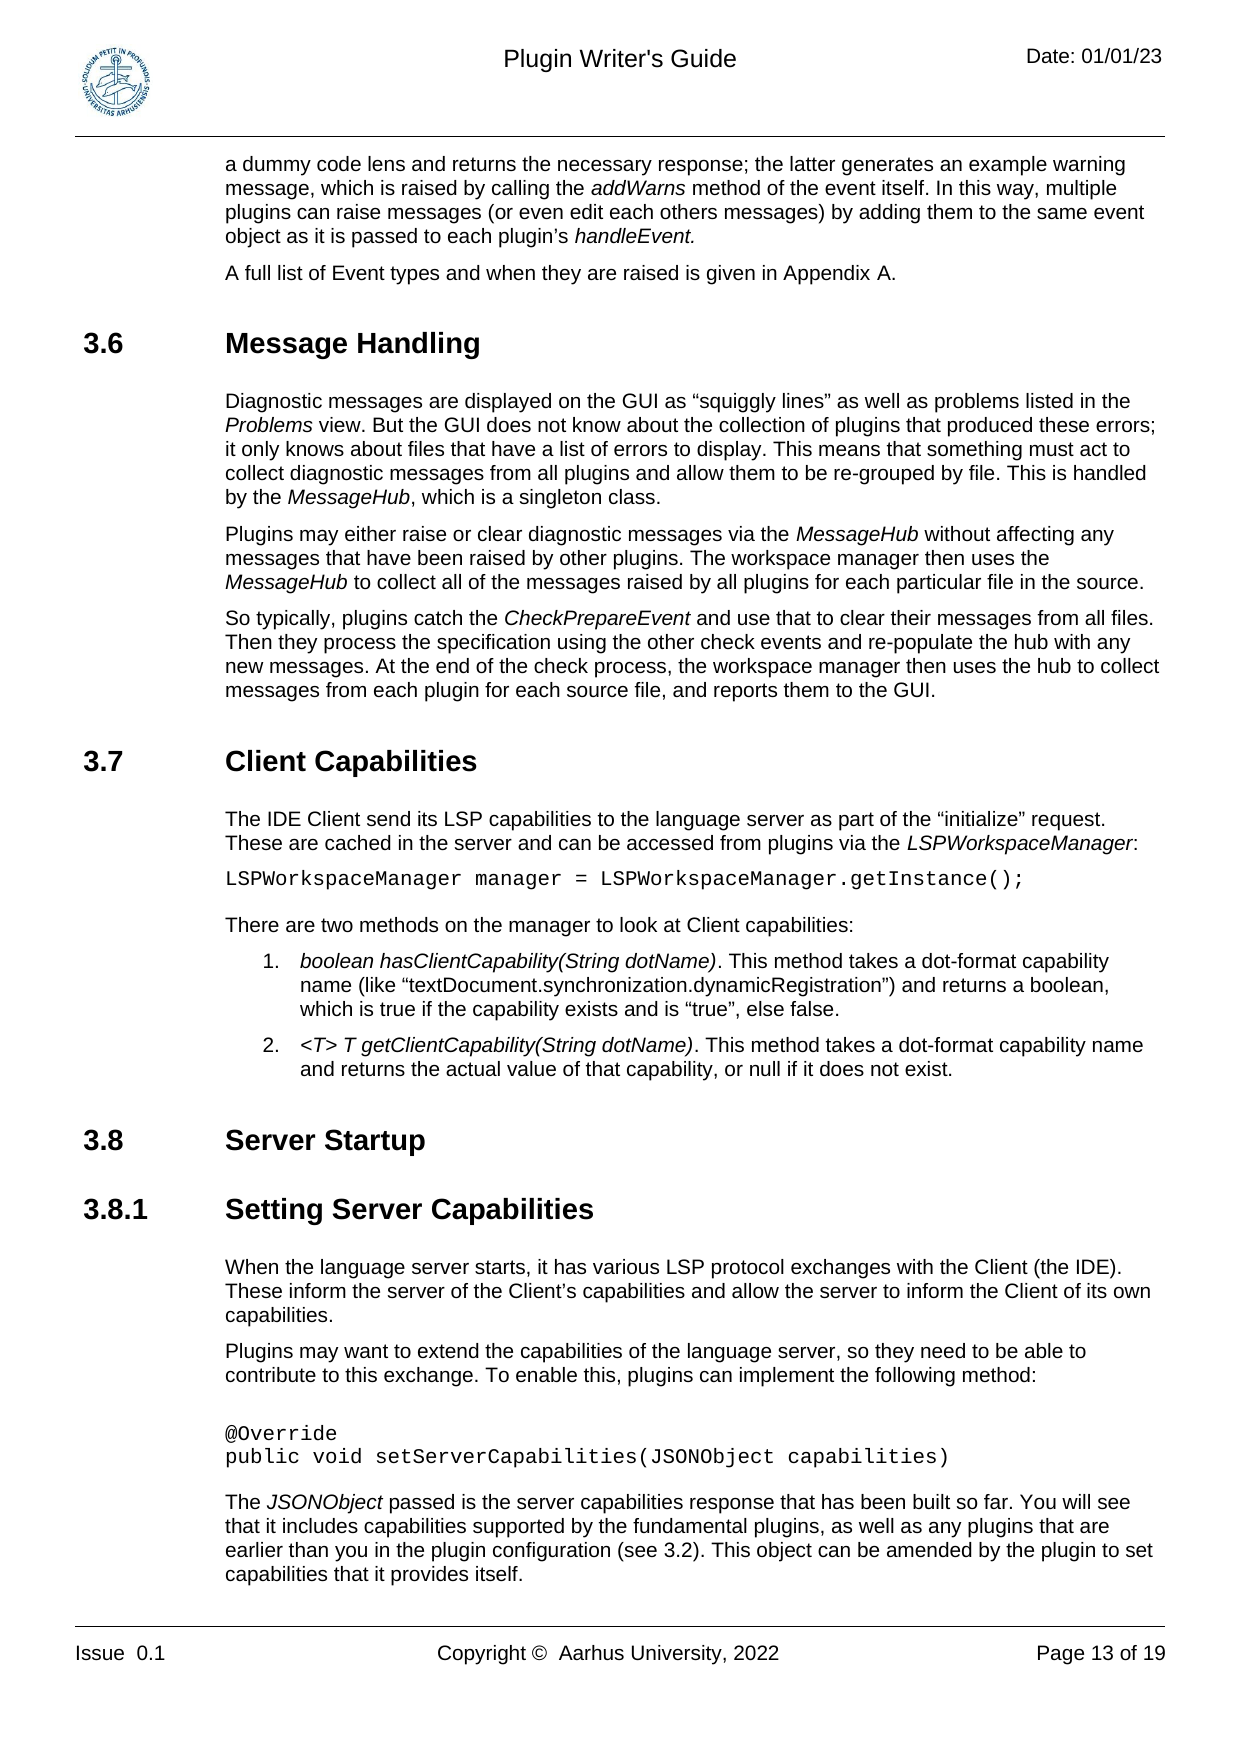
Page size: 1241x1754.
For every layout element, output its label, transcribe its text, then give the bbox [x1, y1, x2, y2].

subtitle Server Startup [75, 1124, 1165, 1157]
subtitle Client Capabilities [75, 745, 1165, 777]
picture [78, 44, 153, 120]
text a dummy code lens and returns the necessary response; the latter generates an example warning message, which is raised by calling the addWarns method of the event itself. In this way, multiple plugins can raise messages (or even edit each others messages) by adding them to the same event object as it is passed to each plugin’s handleEvent. [225, 152, 1165, 248]
list boolean hasClientCapability(String dotName). This method takes a dot-format capability name (like “textDocument.synchronization.dynamicRegistration”) and returns a boolean, which is true if the capability exists and is “true”, else false. [262, 949, 1165, 1021]
list <T> T getClientCapability(String dotName). This method takes a dot-format capability name and returns the actual value of that capability, or null if it does not exist. [262, 1034, 1165, 1082]
text The JSONObject passed is the server capabilities response that has been built so far. You will see that it includes capabilities supported by the fundamental plugins, as well as any plugins that are earlier than you in the plugin configuration (see 3.2). This object can be amended by the plugin to set capabilities that it provides itself. [225, 1490, 1165, 1586]
text Diagnostic messages are displayed on the GUI as “squiggly lines” as well as problems listed in the Problems view. But the GUI does not know about the collection of plugins that produced these errors; it only knows about files that have a list of errors to display. This means that something must act to collect diagnostic messages from all plugins and allow them to be re-grouped by file. This is handled by the MessageHub, which is a singleton class. [225, 390, 1165, 509]
text @Override [225, 1423, 1165, 1445]
text Plugins may want to extend the capabilities of the language server, so they need to be able to contribute to this exchange. To enable this, plugins can implement the following method: [225, 1340, 1165, 1388]
text There are two methods on the manager to look at Client capabilities: [225, 913, 1165, 937]
subtitle Message Handling [75, 327, 1165, 360]
text When the language server starts, it has various LSP protocol exchanges with the Client (the IDE). These inform the server of the Client’s capabilities and allow the server to inform the Client of its own capabilities. [225, 1255, 1165, 1327]
text So typically, plugins catch the CheckPrepareEvent and use that to clear their messages from all files. Then they process the specification using the other check events and re-populate the hub with any new messages. At the end of the check process, the workspace manager then uses the hub to collect messages from each plugin for each source file, and reports them to the GUI. [225, 606, 1165, 702]
text LSPWorkspaceManager manager = LSPWorkspaceManager.getInstance(); [225, 868, 1165, 890]
text The IDE Client send its LSP capabilities to the language server as part of the “initialize” request. These are cached in the server and can be accessed from plugins via the LSPWorkspaceManager: [225, 807, 1165, 855]
text public void setServerCapabilities(JSONObject capabilities) [225, 1445, 1165, 1468]
text Plugins may either raise or clear diagnostic messages via the MessageHub without affecting any messages that have been raised by other plugins. The workspace manager then uses the MessageHub to collect all of the messages raised by all plugins for each particular file in the source. [225, 522, 1165, 594]
subtitle Setting Server Capabilities [75, 1193, 1165, 1225]
text A full list of Event types and when they are raised is given in Appendix A. [225, 261, 1165, 285]
